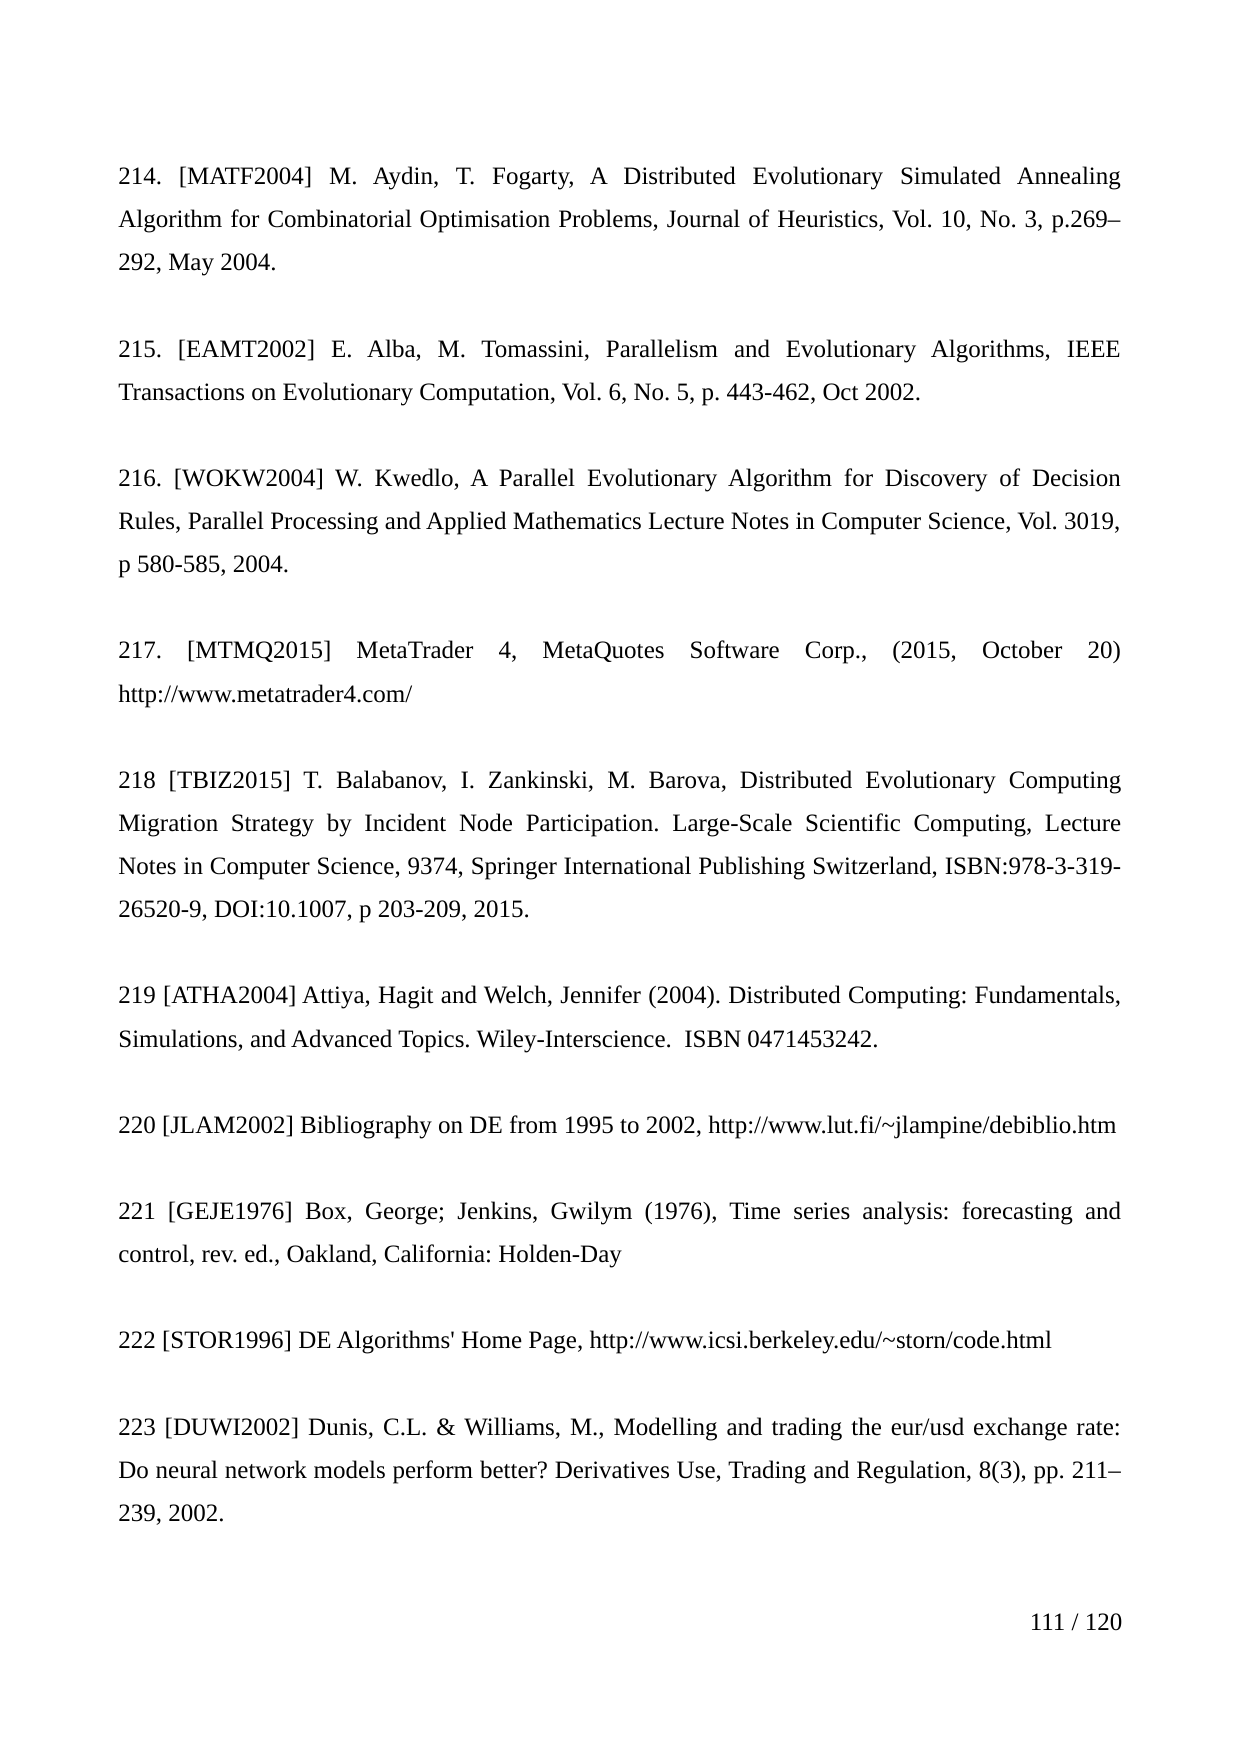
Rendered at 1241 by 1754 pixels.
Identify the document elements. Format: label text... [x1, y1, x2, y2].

text 218 [TBIZ2015] T. Balabanov, I. Zankinski, M. Barova, Distributed Evolutionary Computing Migration Strategy by Incident Node Participation. Large-Scale Scientific Computing, Lecture Notes in Computer Science, 9374, Springer International Publishing Switzerland, ISBN:978-3-319-26520-9, DOI:10.1007, p 203-209, 2015. [118, 765, 1122, 923]
text 215. [EAMT2002] E. Alba, M. Tomassini, Parallelism and Evolutionary Algorithms, IEEE Transactions on Evolutionary Computation, Vol. 6, No. 5, p. 443-462, Oct 2002. [118, 334, 1122, 406]
text 219 [ATHA2004] Attiya, Hagit and Welch, Jennifer (2004). Distributed Computing: Fundamentals, Simulations, and Advanced Topics. Wiley-Interscience. ISBN 0471453242. [118, 981, 1122, 1052]
text 217. [MTMQ2015] MetaTrader 4, MetaQuotes Software Corp., (2015, October 20) http://www.metatrader4.com/ [118, 636, 1122, 707]
text 214. [MATF2004] M. Aydin, T. Fogarty, A Distributed Evolutionary Simulated Annealing Algorithm for Combinatorial Optimisation Problems, Journal of Heuristics, Vol. 10, No. 3, p.269–292, May 2004. [118, 161, 1122, 276]
text 220 [JLAM2002] Bibliography on DE from 1995 to 2002, http://www.lut.fi/~jlampine/debiblio.htm [118, 1110, 1122, 1139]
text 223 [DUWI2002] Dunis, C.L. & Williams, M., Modelling and trading the eur/usd exchange rate: Do neural network models perform better? Derivatives Use, Trading and Regulation, 8(3), pp. 211–239, 2002. [118, 1412, 1122, 1527]
text 216. [WOKW2004] W. Kwedlo, A Parallel Evolutionary Algorithm for Discovery of Decision Rules, Parallel Processing and Applied Mathematics Lecture Notes in Computer Science, Vol. 3019, p 580-585, 2004. [118, 463, 1122, 578]
text 222 [STOR1996] DE Algorithms' Home Page, http://www.icsi.berkeley.edu/~storn/code.html [118, 1326, 1122, 1354]
text 221 [GEJE1976] Box, George; Jenkins, Gwilym (1976), Time series analysis: forecasting and control, rev. ed., Oakland, California: Holden-Day [118, 1196, 1122, 1268]
